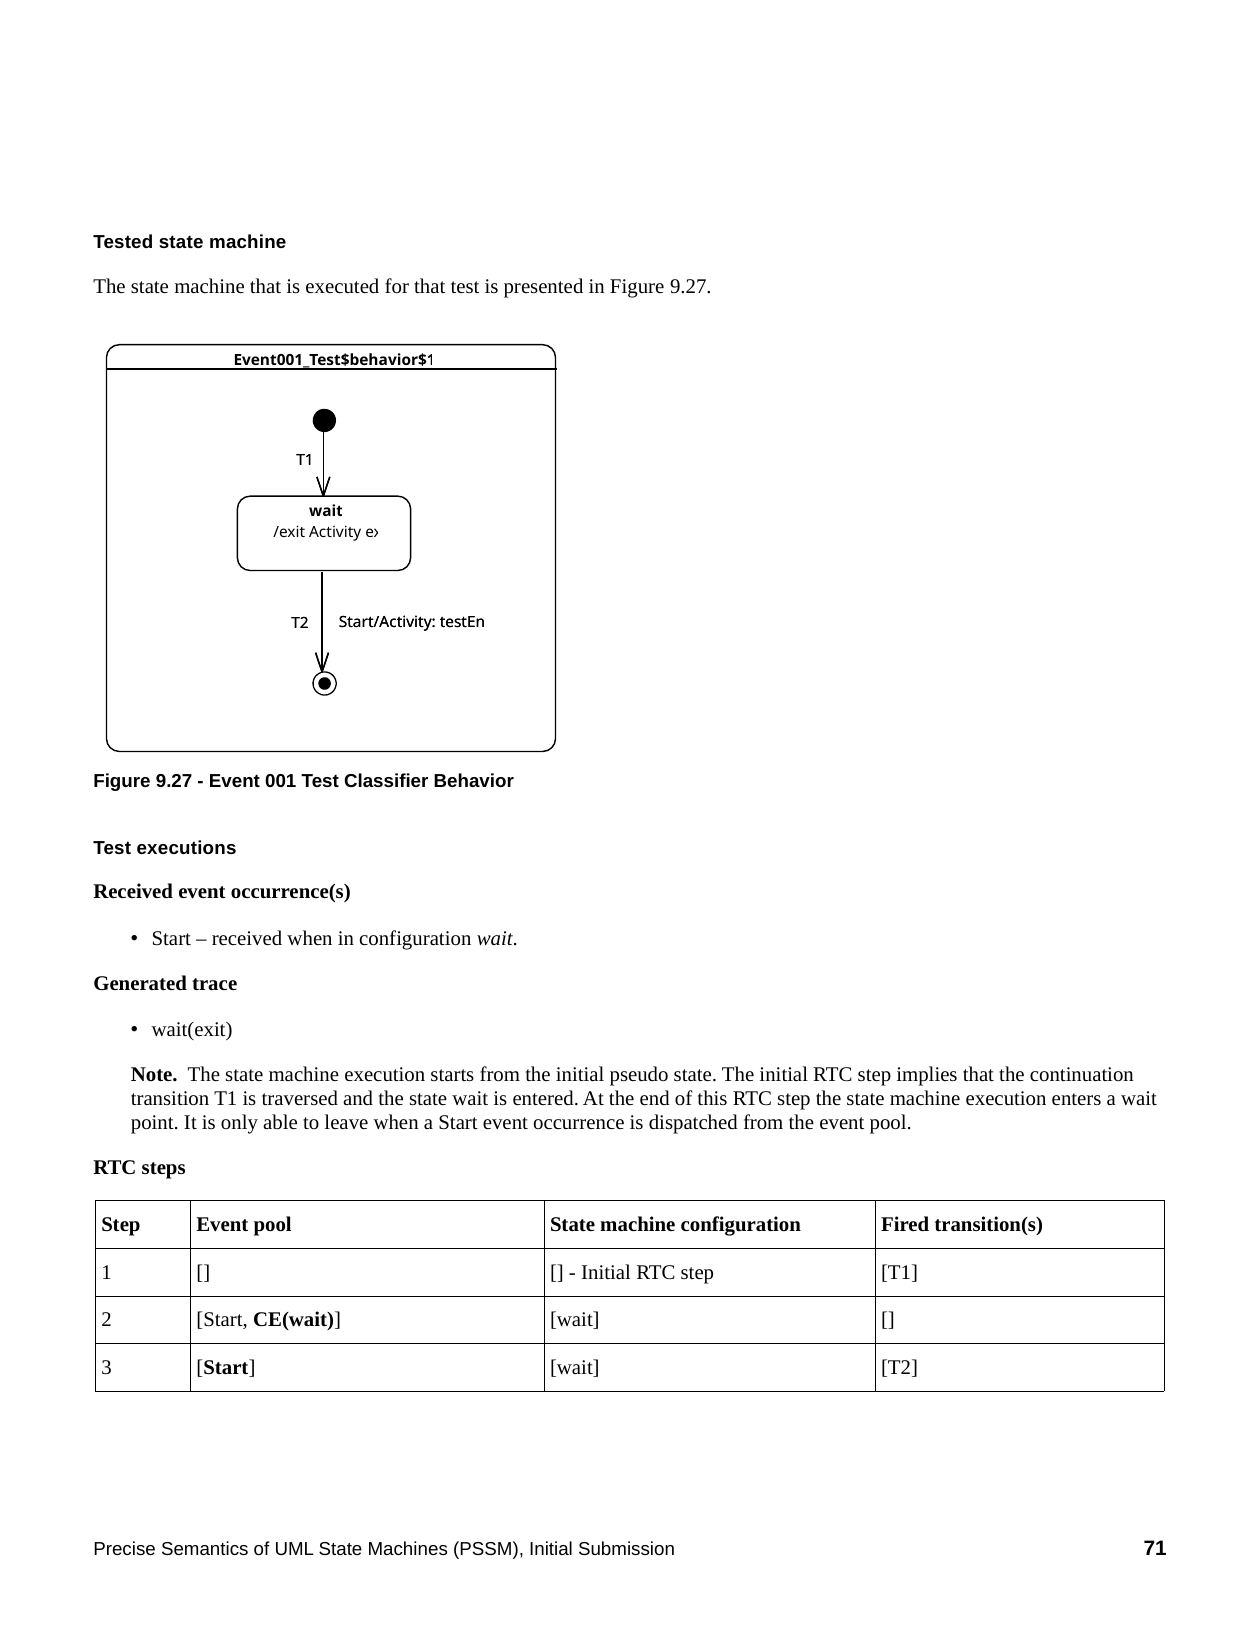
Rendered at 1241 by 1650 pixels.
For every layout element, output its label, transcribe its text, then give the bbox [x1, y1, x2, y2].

table_header Event pool [191, 1201, 544, 1248]
table_header Step [96, 1201, 190, 1248]
text Received event occurrence(s) [93, 879, 1164, 903]
table_cell [] [876, 1297, 1164, 1343]
table_cell 2 [96, 1297, 190, 1343]
table_cell [wait] [545, 1297, 875, 1343]
table_header Fired transition(s) [876, 1201, 1164, 1248]
text Generated trace [93, 971, 1164, 995]
table_cell 3 [96, 1344, 190, 1391]
table_header State machine configuration [545, 1201, 875, 1248]
table_cell [Start, CE(wait)] [191, 1297, 544, 1343]
table_cell 1 [96, 1249, 190, 1296]
table_cell [wait] [545, 1344, 875, 1391]
text Figure 9.27 - Event 001 Test Classifier Behavior [93, 331, 570, 791]
text RTC steps [93, 1155, 1164, 1179]
table_cell [Start] [191, 1344, 544, 1391]
list wait(exit) [131, 1016, 1164, 1041]
subtitle Test executions [93, 837, 1164, 858]
list Start – received when in configuration wait. [131, 924, 1164, 949]
table_cell [] [191, 1249, 544, 1296]
table_cell [T2] [876, 1344, 1164, 1391]
table_cell [] - Initial RTC step [545, 1249, 875, 1296]
subtitle Tested state machine [93, 231, 1164, 253]
table_cell [T1] [876, 1249, 1164, 1296]
text The state machine that is executed for that test is presented in Figure 9.27. [93, 274, 1164, 298]
text Note. The state machine execution starts from the initial pseudo state. The initial RTC step implies that the continuation transition T1 is traversed and the state wait is entered. At the end of this RTC step the state machine execution enters a wait point. It is only able to leave when a Start event occurrence is dispatched from the event pool. [131, 1062, 1164, 1134]
